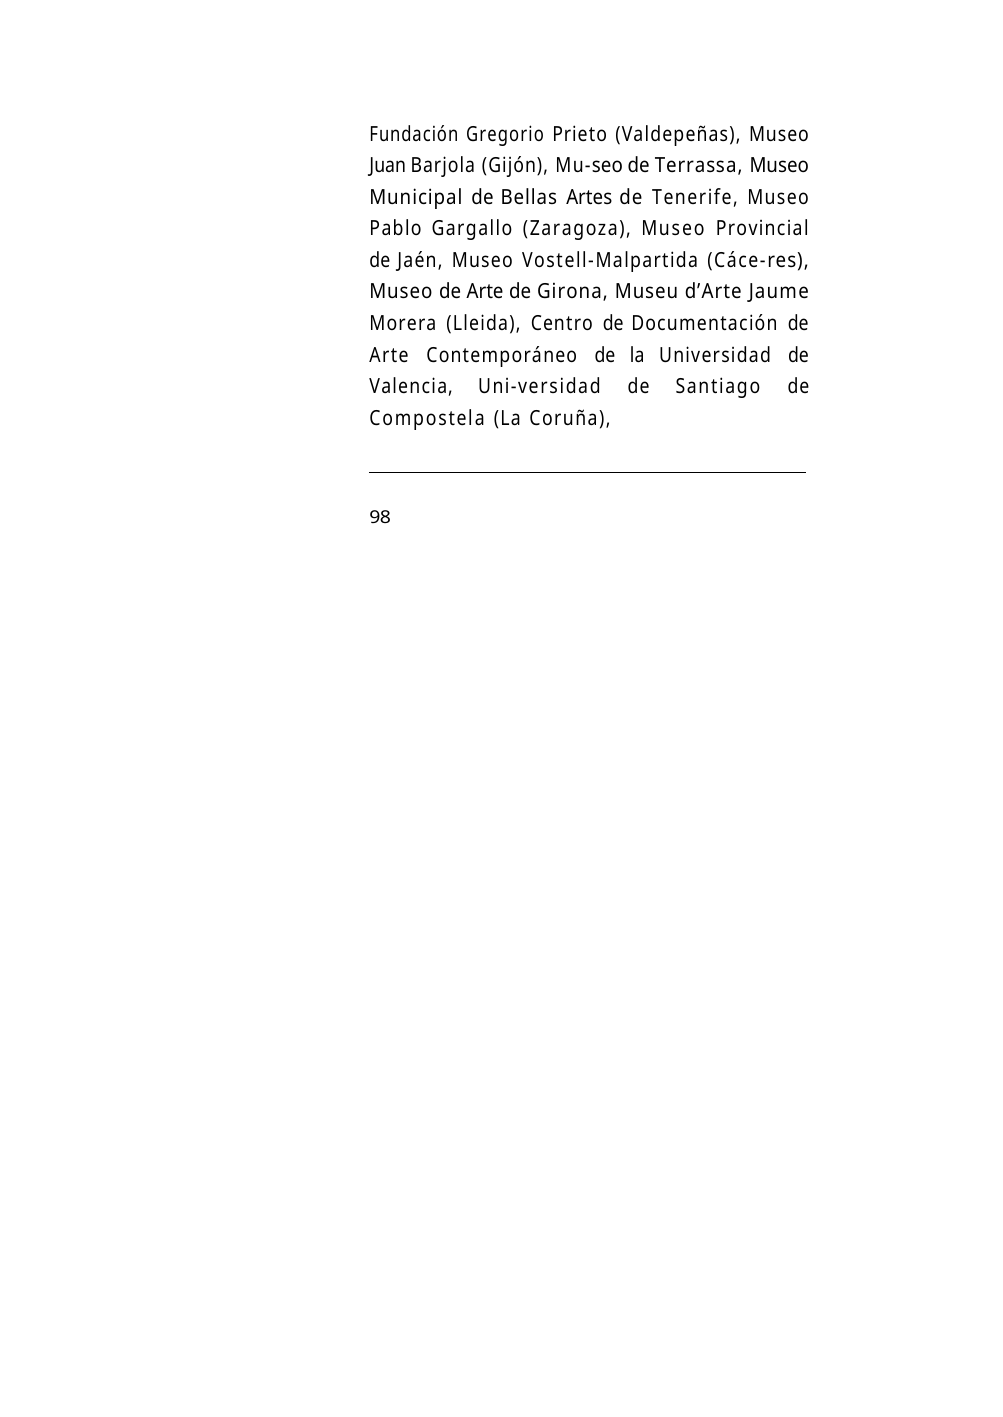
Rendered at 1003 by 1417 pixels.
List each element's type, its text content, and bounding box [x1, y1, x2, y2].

text 98 [369, 504, 854, 528]
text Fundación Gregorio Prieto (Valdepeñas), Museo Juan Barjola (Gijón), Mu-seo de Terrassa, Museo Municipal de Bellas Artes de Tenerife, Museo Pablo Gargallo (Zaragoza), Museo Provincial de Jaén, Museo Vostell-Malpartida (Cáce-res), Museo de Arte de Girona, Museu d’Arte Jaume Morera (Lleida), Centro de Documentación de Arte Contemporáneo de la Universidad de Valencia, Uni-versidad de Santiago de Compostela (La Coruña), [369, 119, 809, 431]
